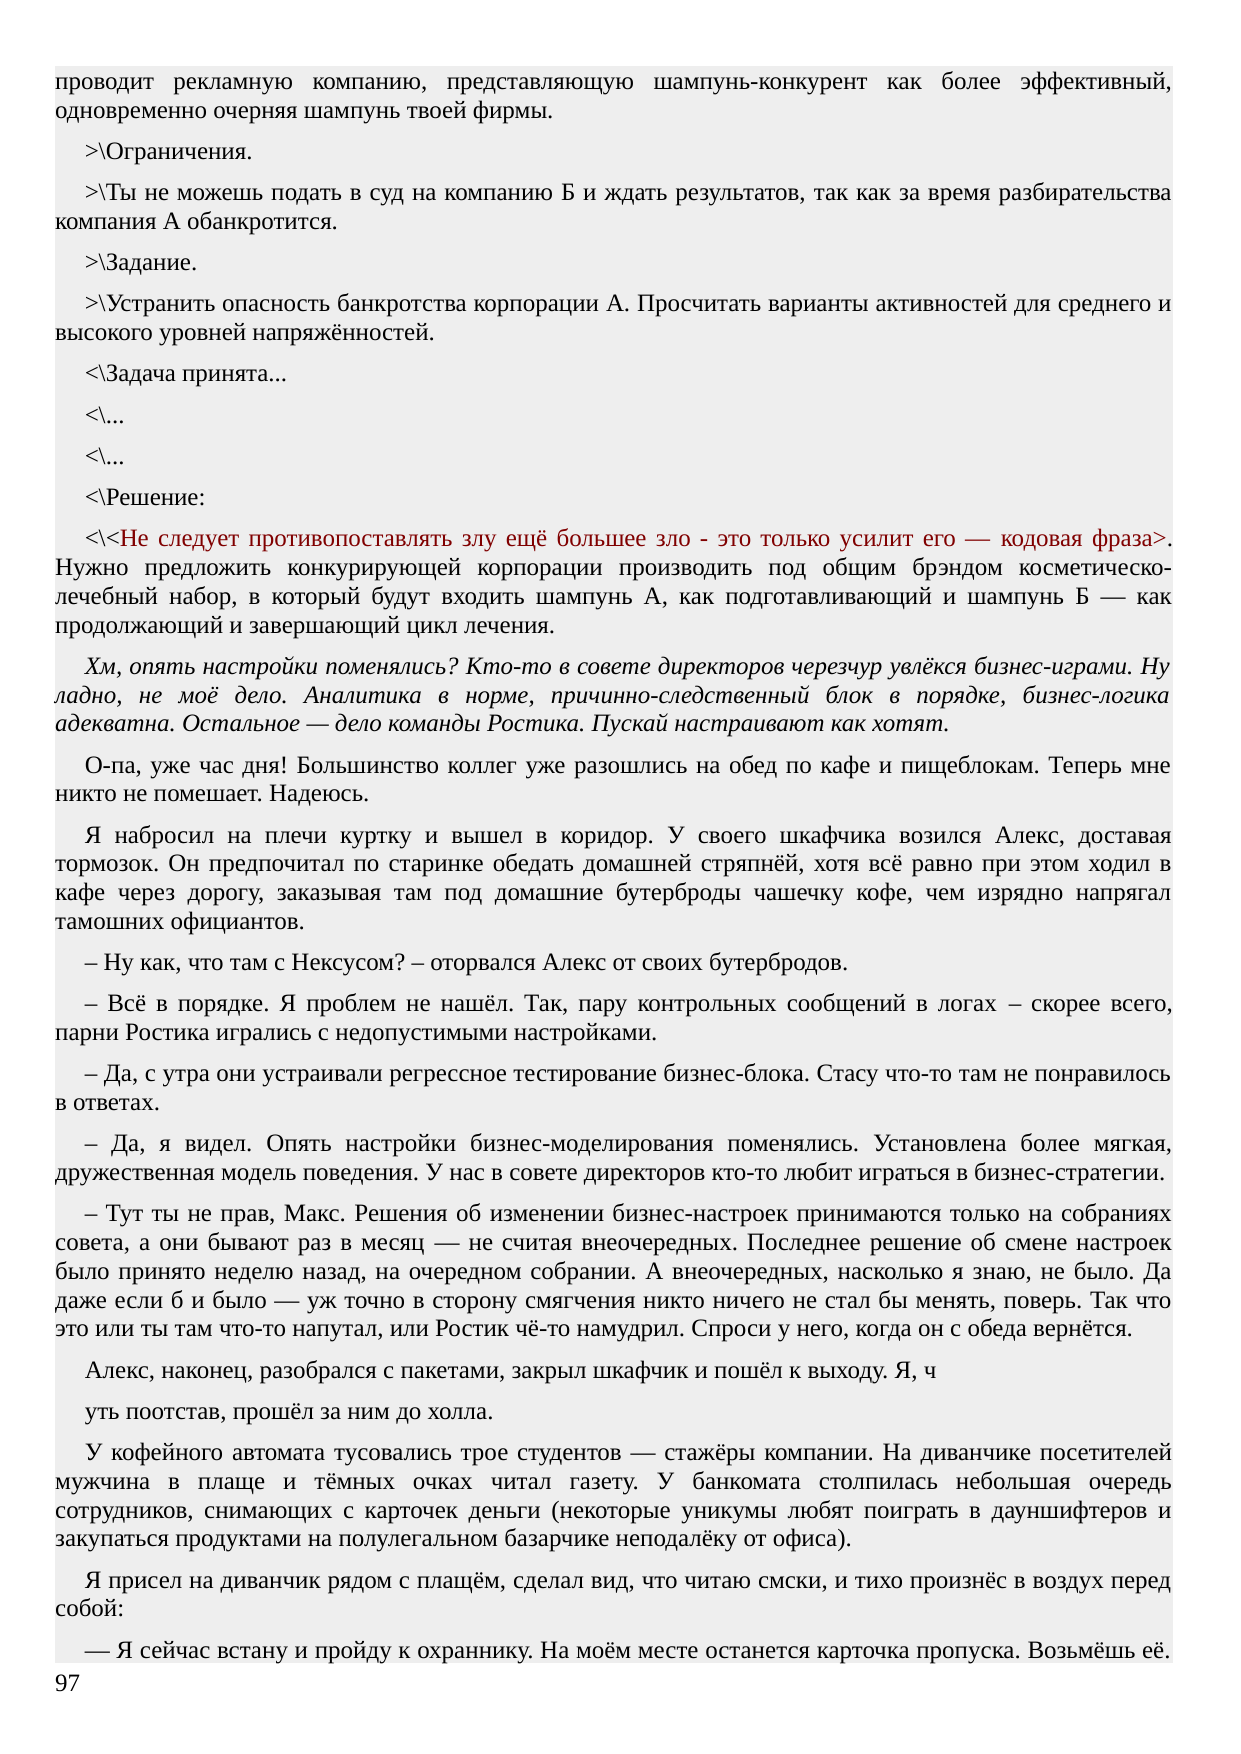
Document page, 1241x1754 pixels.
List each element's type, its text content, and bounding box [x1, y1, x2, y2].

text Я набросил на плечи куртку и вышел в коридор. У своего шкафчика возился Алекс, доставая тормозок. Он предпочитал по старинке обедать домашней стряпнёй, хотя всё равно при этом ходил в кафе через дорогу, заказывая там под домашние бутерброды чашечку кофе, чем изрядно напрягал тамошних официантов. [55, 820, 1173, 935]
text Алекс, наконец, разобрался с пакетами, закрыл шкафчик и пошёл к выходу. Я, ч [55, 1355, 1173, 1383]
text У кофейного автомата тусовались трое студентов — стажёры компании. На диванчике посетителей мужчина в плаще и тёмных очках читал газету. У банкомата столпилась небольшая очередь сотрудников, снимающих с карточек деньги (некоторые уникумы любят поиграть в дауншифтеров и закупаться продуктами на полулегальном базарчике неподалёку от офиса). [55, 1437, 1173, 1552]
text >\Ты не можешь подать в суд на компанию Б и ждать результатов, так как за время разбирательства компания А обанкротится. [55, 177, 1173, 235]
text – Да, я видел. Опять настройки бизнес-моделирования поменялись. Установлена более мягкая, дружественная модель поведения. У нас в совете директоров кто-то любит играться в бизнес-стратегии. [55, 1128, 1173, 1186]
text <\<Не следует противопоставлять злу ещё большее зло - это только усилит его — кодовая фраза>. Нужно предложить конкурирующей корпорации производить под общим брэндом косметическо-лечебный набор, в который будут входить шампунь А, как подготавливающий и шампунь Б — как продолжающий и завершающий цикл лечения. [55, 523, 1173, 638]
text – Да, с утра они устраивали регрессное тестирование бизнес-блока. Стасу что-то там не понравилось в ответах. [55, 1058, 1173, 1116]
text проводит рекламную компанию, представляющую шампунь-конкурент как более эффективный, одновременно очерняя шампунь твоей фирмы. [55, 66, 1173, 123]
text >\Устранить опасность банкротства корпорации А. Просчитать варианты активностей для среднего и высокого уровней напряжённостей. [55, 288, 1173, 346]
text <\Задача принята... [55, 358, 1173, 387]
text – Тут ты не прав, Макс. Решения об изменении бизнес-настроек принимаются только на собраниях совета, а они бывают раз в месяц — не считая внеочередных. Последнее решение об смене настроек было принято неделю назад, на очередном собрании. А внеочередных, насколько я знаю, не было. Да даже если б и было — уж точно в сторону смягчения никто ничего не стал бы менять, поверь. Так что это или ты там что-то напутал, или Ростик чё-то намудрил. Спроси у него, когда он с обеда вернётся. [55, 1198, 1173, 1342]
text Хм, опять настройки поменялись? Кто-то в совете директоров черезчур увлёкся бизнес-играми. Ну ладно, не моё дело. Аналитика в норме, причинно-следственный блок в порядке, бизнес-логика адекватна. Остальное — дело команды Ростика. Пускай настраивают как хотят. [55, 651, 1173, 737]
text <\... [55, 400, 1173, 428]
text <\Решение: [55, 482, 1173, 511]
text — Я сейчас встану и пройду к охраннику. На моём месте останется карточка пропуска. Возьмёшь её. [55, 1635, 1173, 1663]
text Я присел на диванчик рядом с плащём, сделал вид, что читаю смски, и тихо произнёс в воздух перед собой: [55, 1565, 1173, 1622]
text >\Ограничения. [55, 136, 1173, 165]
text <\... [55, 441, 1173, 470]
text >\Задание. [55, 247, 1173, 276]
text О-па, уже час дня! Большинство коллег уже разошлись на обед по кафе и пищеблокам. Теперь мне никто не помешает. Надеюсь. [55, 750, 1173, 807]
text – Всё в порядке. Я проблем не нашёл. Так, пару контрольных сообщений в логах – скорее всего, парни Ростика игрались с недопустимыми настройками. [55, 988, 1173, 1046]
text – Ну как, что там с Нексусом? – оторвался Алекс от своих бутербродов. [55, 947, 1173, 976]
text уть поотстав, прошёл за ним до холла. [55, 1396, 1173, 1425]
